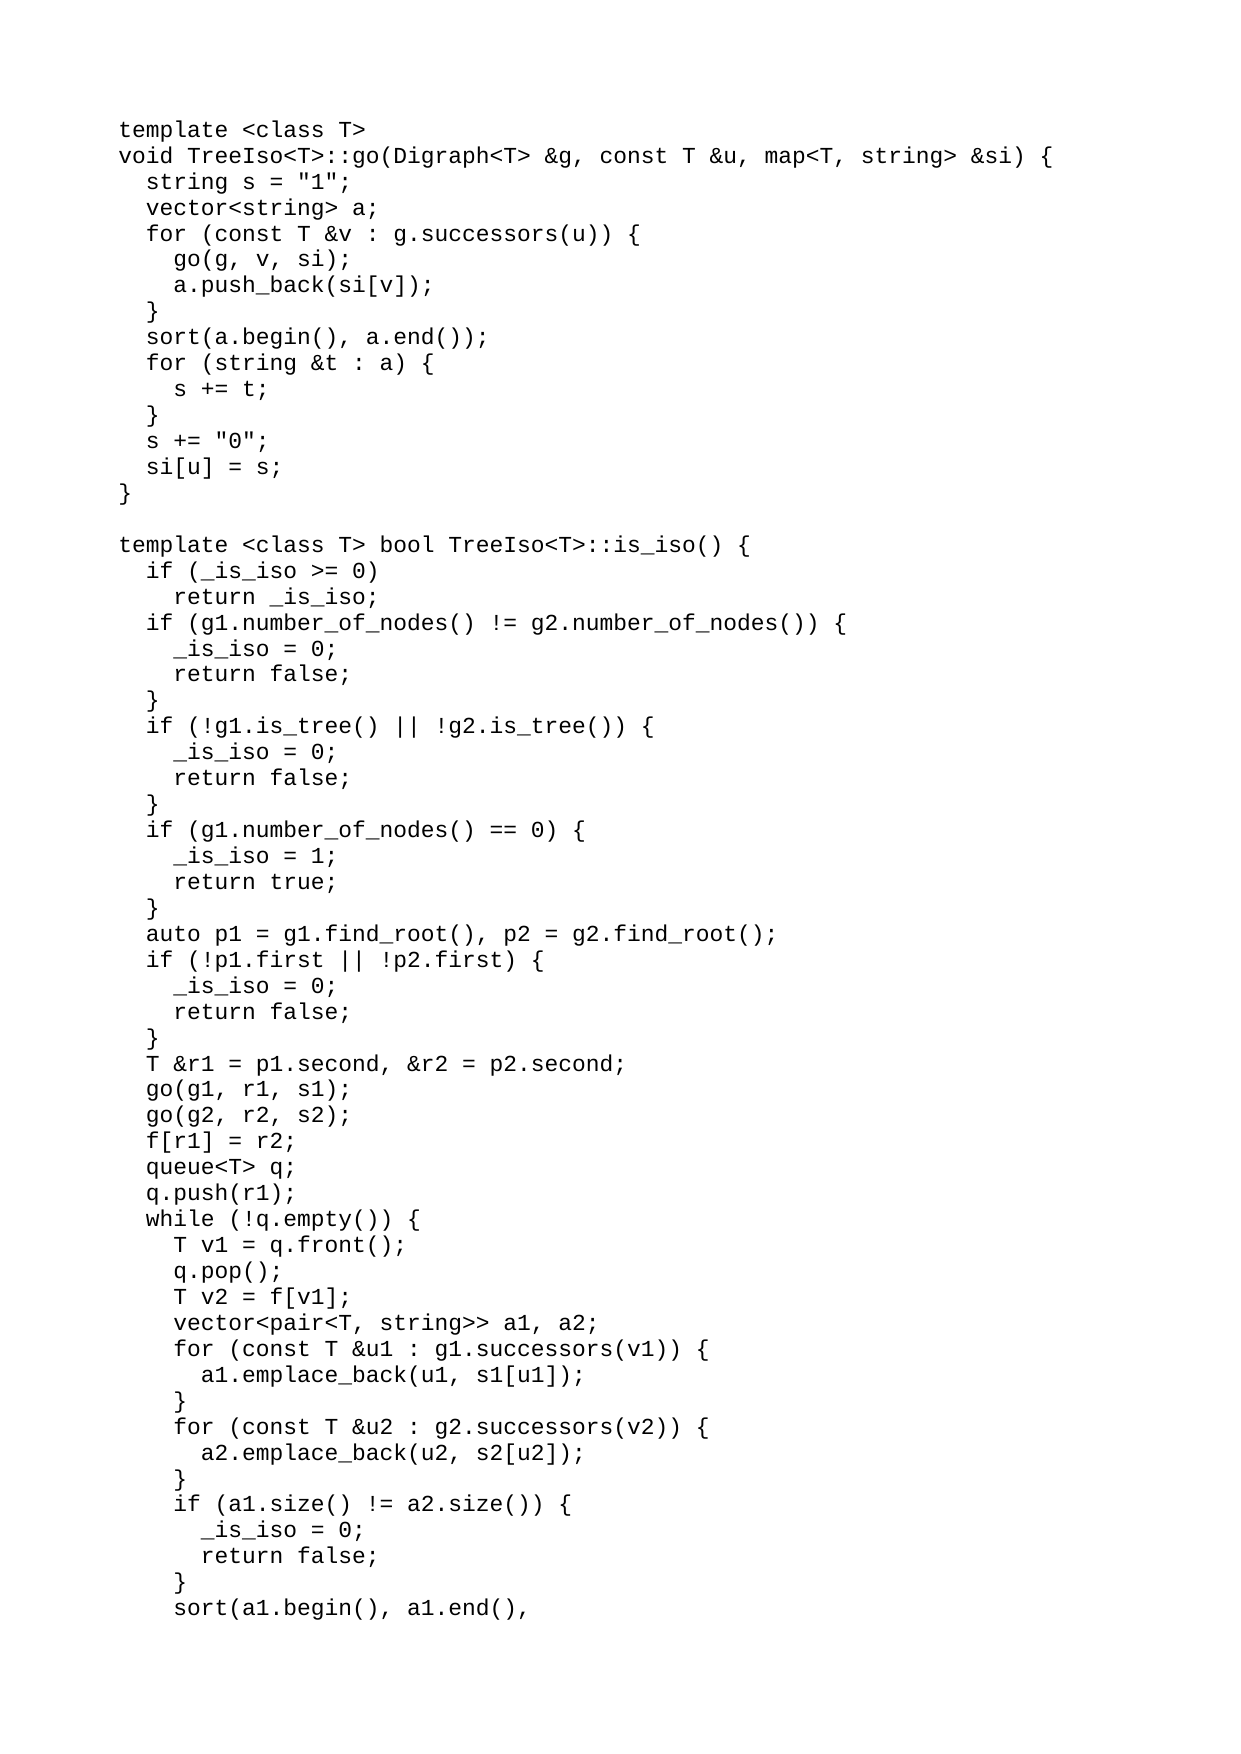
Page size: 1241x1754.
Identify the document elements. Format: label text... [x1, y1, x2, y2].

text go(g2, r2, s2); [118, 1104, 1122, 1130]
text T &r1 = p1.second, &r2 = p2.second; [118, 1052, 1122, 1078]
text queue<T> q; [118, 1156, 1122, 1182]
text s += t; [118, 377, 1122, 403]
text if (g1.number_of_nodes() != g2.number_of_nodes()) { [118, 611, 1122, 637]
text _is_iso = 0; [118, 741, 1122, 767]
text if (a1.size() != a2.size()) { [118, 1493, 1122, 1519]
text a2.emplace_back(u2, s2[u2]); [118, 1441, 1122, 1467]
text q.push(r1); [118, 1182, 1122, 1207]
text } [118, 403, 1122, 429]
text } [118, 1389, 1122, 1415]
text for (const T &v : g.successors(u)) { [118, 222, 1122, 248]
text if (!p1.first || !p2.first) { [118, 948, 1122, 974]
text if (_is_iso >= 0) [118, 559, 1122, 585]
text } [118, 300, 1122, 326]
text f[r1] = r2; [118, 1130, 1122, 1156]
text vector<pair<T, string>> a1, a2; [118, 1311, 1122, 1337]
text q.pop(); [118, 1259, 1122, 1285]
text } [118, 1571, 1122, 1597]
text template <class T> bool TreeIso<T>::is_iso() { [118, 533, 1122, 559]
text if (g1.number_of_nodes() == 0) { [118, 818, 1122, 844]
text _is_iso = 0; [118, 974, 1122, 1000]
text string s = "1"; [118, 170, 1122, 196]
text _is_iso = 1; [118, 844, 1122, 870]
text a.push_back(si[v]); [118, 274, 1122, 300]
text _is_iso = 0; [118, 637, 1122, 663]
text return _is_iso; [118, 585, 1122, 611]
text go(g1, r1, s1); [118, 1078, 1122, 1104]
text sort(a1.begin(), a1.end(), [118, 1597, 1122, 1622]
text } [118, 1467, 1122, 1493]
text vector<string> a; [118, 196, 1122, 222]
text auto p1 = g1.find_root(), p2 = g2.find_root(); [118, 922, 1122, 948]
text s += "0"; [118, 429, 1122, 455]
text return false; [118, 1000, 1122, 1026]
text sort(a.begin(), a.end()); [118, 326, 1122, 352]
text return true; [118, 870, 1122, 896]
text return false; [118, 1545, 1122, 1571]
text if (!g1.is_tree() || !g2.is_tree()) { [118, 715, 1122, 741]
text template <class T> [118, 118, 1122, 144]
text while (!q.empty()) { [118, 1207, 1122, 1233]
text return false; [118, 663, 1122, 689]
text for (const T &u1 : g1.successors(v1)) { [118, 1337, 1122, 1363]
text for (const T &u2 : g2.successors(v2)) { [118, 1415, 1122, 1441]
text } [118, 792, 1122, 818]
text } [118, 689, 1122, 715]
text go(g, v, si); [118, 248, 1122, 274]
text } [118, 481, 1122, 507]
text _is_iso = 0; [118, 1519, 1122, 1545]
text return false; [118, 767, 1122, 792]
text si[u] = s; [118, 455, 1122, 481]
text void TreeIso<T>::go(Digraph<T> &g, const T &u, map<T, string> &si) { [118, 144, 1122, 170]
text T v2 = f[v1]; [118, 1285, 1122, 1311]
text } [118, 896, 1122, 922]
text } [118, 1026, 1122, 1052]
text for (string &t : a) { [118, 352, 1122, 377]
text T v1 = q.front(); [118, 1233, 1122, 1259]
text a1.emplace_back(u1, s1[u1]); [118, 1363, 1122, 1389]
